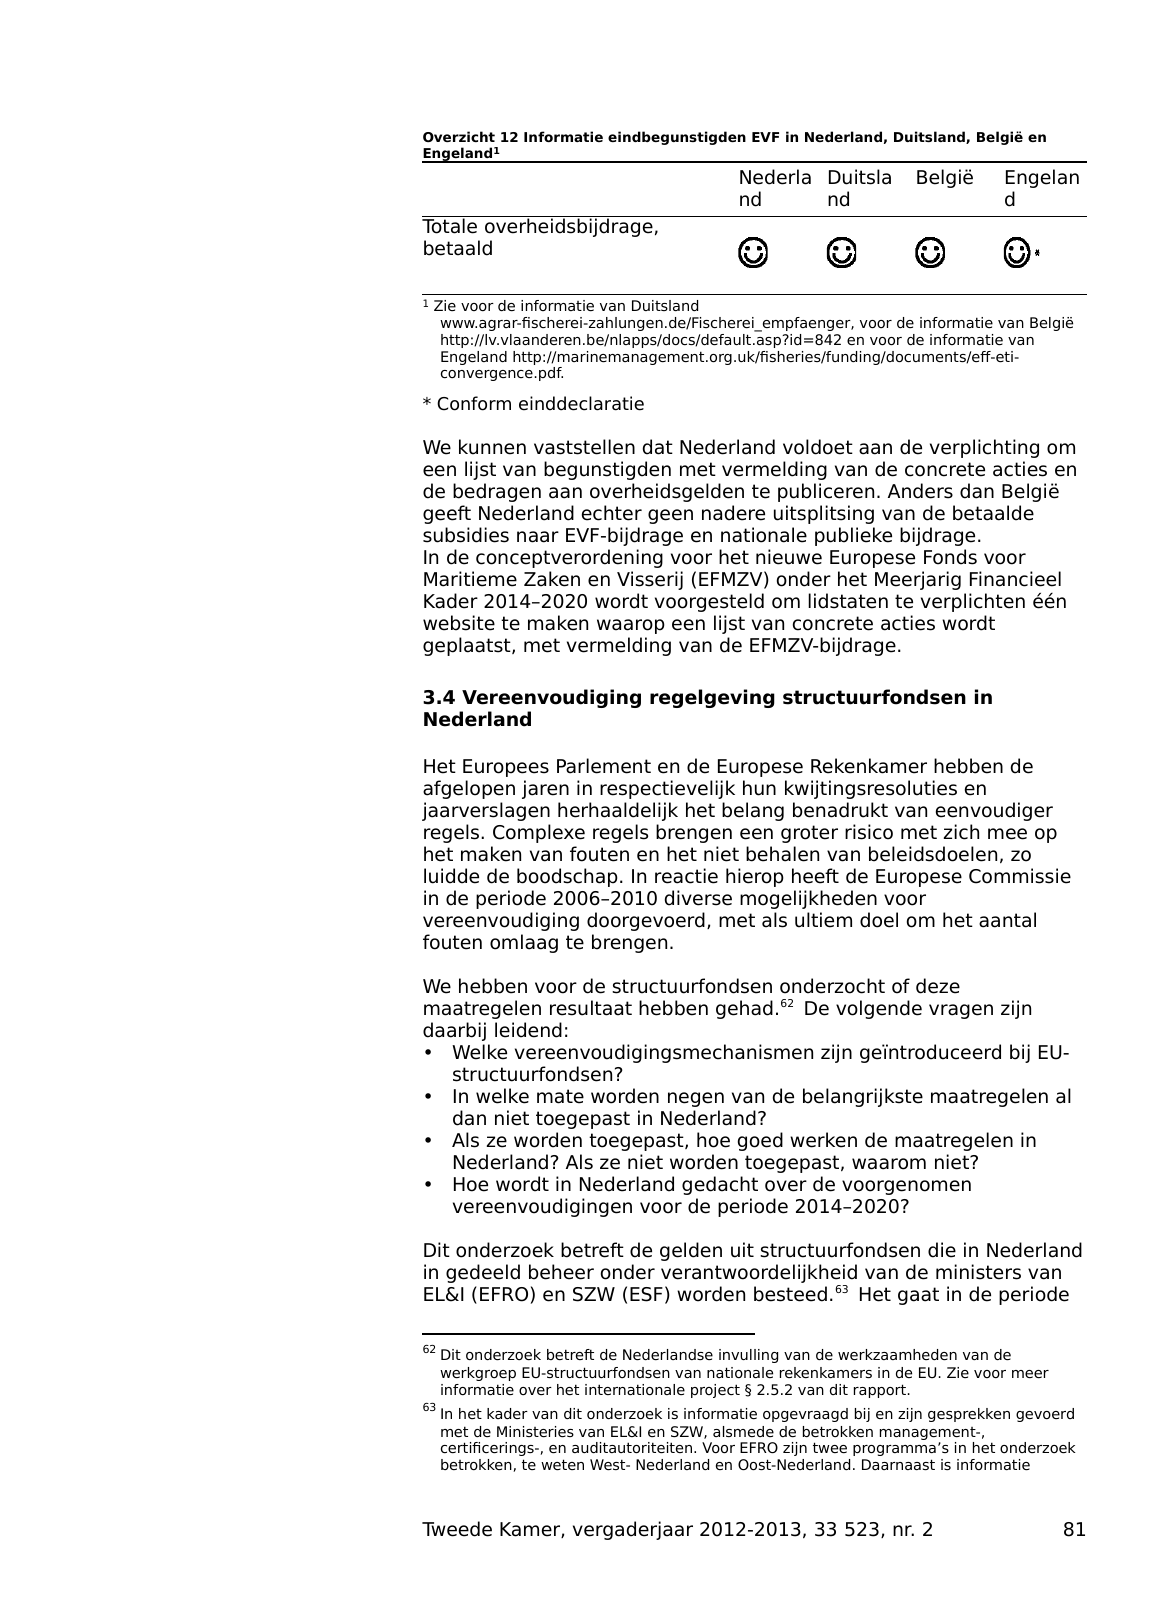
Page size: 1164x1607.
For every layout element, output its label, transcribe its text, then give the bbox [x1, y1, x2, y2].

text We kunnen vaststellen dat Nederland voldoet aan de verplichting om een lijst van begunstigden met vermelding van de concrete acties en de bedragen aan overheidsgelden te publiceren. Anders dan België geeft Nederland echter geen nadere uitsplitsing van de betaalde subsidies naar EVF-bijdrage en nationale publieke bijdrage. [422, 437, 1087, 547]
text • Als ze worden toegepast, hoe goed werken de maatregelen in Nederland? Als ze niet worden toegepast, waarom niet? [422, 1129, 1087, 1173]
table_header Overzicht 12 Informatie eindbegunstigden EVF in Nederland, Duitsland, België en Engeland1 [422, 130, 1087, 161]
text In de conceptverordening voor het nieuwe Europese Fonds voor Maritieme Zaken en Visserij (EFMZV) onder het Meerjarig Financieel Kader 2014–2020 wordt voorgesteld om lidstaten te verplichten één website te maken waarop een lijst van concrete acties wordt geplaatst, met vermelding van de EFMZV-bijdrage. [422, 547, 1087, 657]
table_cell [422, 163, 732, 216]
text Het Europees Parlement en de Europese Rekenkamer hebben de afgelopen jaren in respectievelijk hun kwijtingsresoluties en jaarverslagen herhaaldelijk het belang benadrukt van eenvoudiger regels. Complexe regels brengen een groter risico met zich mee op het maken van fouten en het niet behalen van beleidsdoelen, zo luidde de boodschap. In reactie hierop heeft de Europese Commissie in de periode 2006–2010 diverse mogelijkheden voor vereenvoudiging doorgevoerd, met als ultiem doel om het aantal fouten omlaag te brengen. [422, 756, 1087, 953]
table_cell 1 Zie voor de informatie van Duitsland www.agrar-fischerei-zahlungen.de/Fischerei_empfaenger, voor de informatie van België http://lv.vlaanderen.be/nlapps/docs/default.asp?id=842 en voor de informatie van Engeland http://marinemanagement.org.uk/fisheries/funding/documents/eff-eti-convergence.pdf. * Conform einddeclaratie [422, 295, 1087, 415]
table_cell [732, 217, 821, 294]
text In het kader van dit onderzoek is informatie opgevraagd bij en zijn gesprekken gevoerd met de Ministeries van EL&I en SZW, alsmede de betrokken management-, certificerings-, en auditautoriteiten. Voor EFRO zijn twee programma’s in het onderzoek betrokken, te weten West- Nederland en Oost-Nederland. Daarnaast is informatie [422, 1402, 1087, 1474]
picture [826, 237, 857, 268]
text • Welke vereenvoudigingsmechanismen zijn geïntroduceerd bij EU-structuurfondsen? [422, 1042, 1087, 1086]
table_cell [998, 217, 1087, 294]
table_cell Nederland [732, 163, 821, 216]
picture [915, 237, 945, 268]
table_cell België [910, 163, 998, 216]
table_cell Engeland [998, 163, 1087, 216]
picture [738, 237, 768, 268]
picture [1003, 237, 1040, 268]
table_cell Totale overheidsbijdrage, betaald [422, 217, 732, 294]
text Dit onderzoek betreft de gelden uit structuurfondsen die in Nederland in gedeeld beheer onder verantwoordelijkheid van de ministers van EL&I (EFRO) en SZW (ESF) worden besteed. Het gaat in de periode [422, 1240, 1087, 1306]
text • In welke mate worden negen van de belangrijkste maatregelen al dan niet toegepast in Nederland? [422, 1086, 1087, 1129]
table_cell [821, 217, 909, 294]
table_cell Duitsland [821, 163, 909, 216]
table_cell [910, 217, 998, 294]
subtitle 3.4 Vereenvoudiging regelgeving structuurfondsen in Nederland [422, 687, 1087, 731]
text Dit onderzoek betreft de Nederlandse invulling van de werkzaamheden van de werkgroep EU-structuurfondsen van nationale rekenkamers in de EU. Zie voor meer informatie over het internationale project § 2.5.2 van dit rapport. [422, 1343, 1087, 1399]
text We hebben voor de structuurfondsen onderzocht of deze maatregelen resultaat hebben gehad. De volgende vragen zijn daarbij leidend: [422, 976, 1087, 1042]
text • Hoe wordt in Nederland gedacht over de voorgenomen vereenvoudigingen voor de periode 2014–2020? [422, 1173, 1087, 1217]
